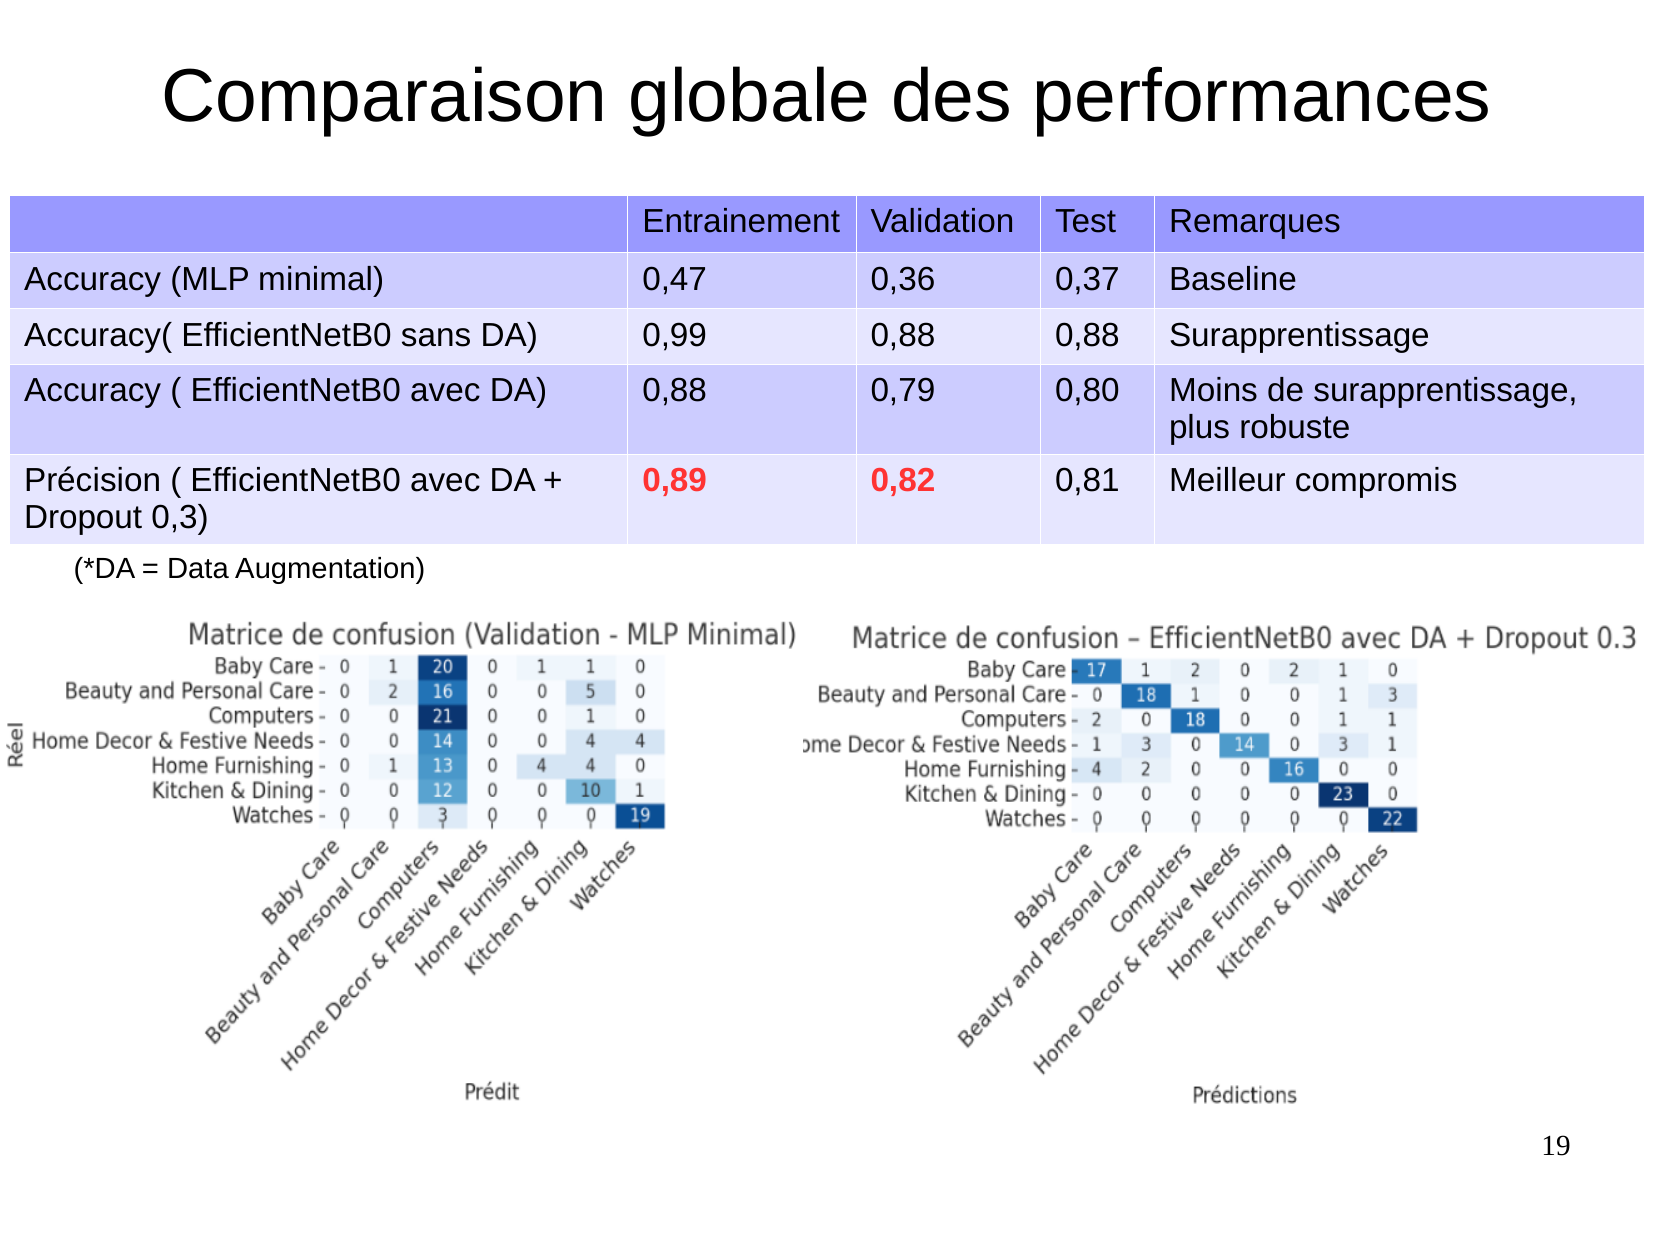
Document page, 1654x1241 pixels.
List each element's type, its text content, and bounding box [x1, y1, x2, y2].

table_cell Baseline [1155, 253, 1644, 308]
table_header Entrainement [628, 196, 856, 252]
table_cell 0,37 [1041, 253, 1154, 308]
table_cell Surapprentissage [1155, 309, 1644, 364]
title Comparaison globale des performances [82, 49, 1571, 143]
table_cell 0,88 [628, 365, 856, 454]
table_header Remarques [1155, 196, 1644, 252]
table_cell Précision ( EfficientNetB0 avec DA + Dropout 0,3) [10, 455, 627, 544]
table_cell 0,99 [628, 309, 856, 364]
table_cell 0,89 [628, 455, 856, 544]
table_header Test [1041, 196, 1154, 252]
picture [0, 615, 1640, 1108]
table_cell 0,81 [1041, 455, 1154, 544]
table_cell 0,79 [857, 365, 1040, 454]
table_cell Accuracy( EfficientNetB0 sans DA) [10, 309, 627, 364]
table_header [10, 196, 627, 252]
table_cell 0,88 [1041, 309, 1154, 364]
table_cell Accuracy (MLP minimal) [10, 253, 627, 308]
table_cell Accuracy ( EfficientNetB0 avec DA) [10, 365, 627, 454]
table_cell Meilleur compromis [1155, 455, 1644, 544]
text_box (*DA = Data Augmentation) [58, 545, 525, 602]
table_cell 0,36 [857, 253, 1040, 308]
table_header Validation [857, 196, 1040, 252]
table_cell 0,88 [857, 309, 1040, 364]
table_cell 0,82 [857, 455, 1040, 544]
table_cell 0,80 [1041, 365, 1154, 454]
table_cell 0,47 [628, 253, 856, 308]
table_cell Moins de surapprentissage, plus robuste [1155, 365, 1644, 454]
